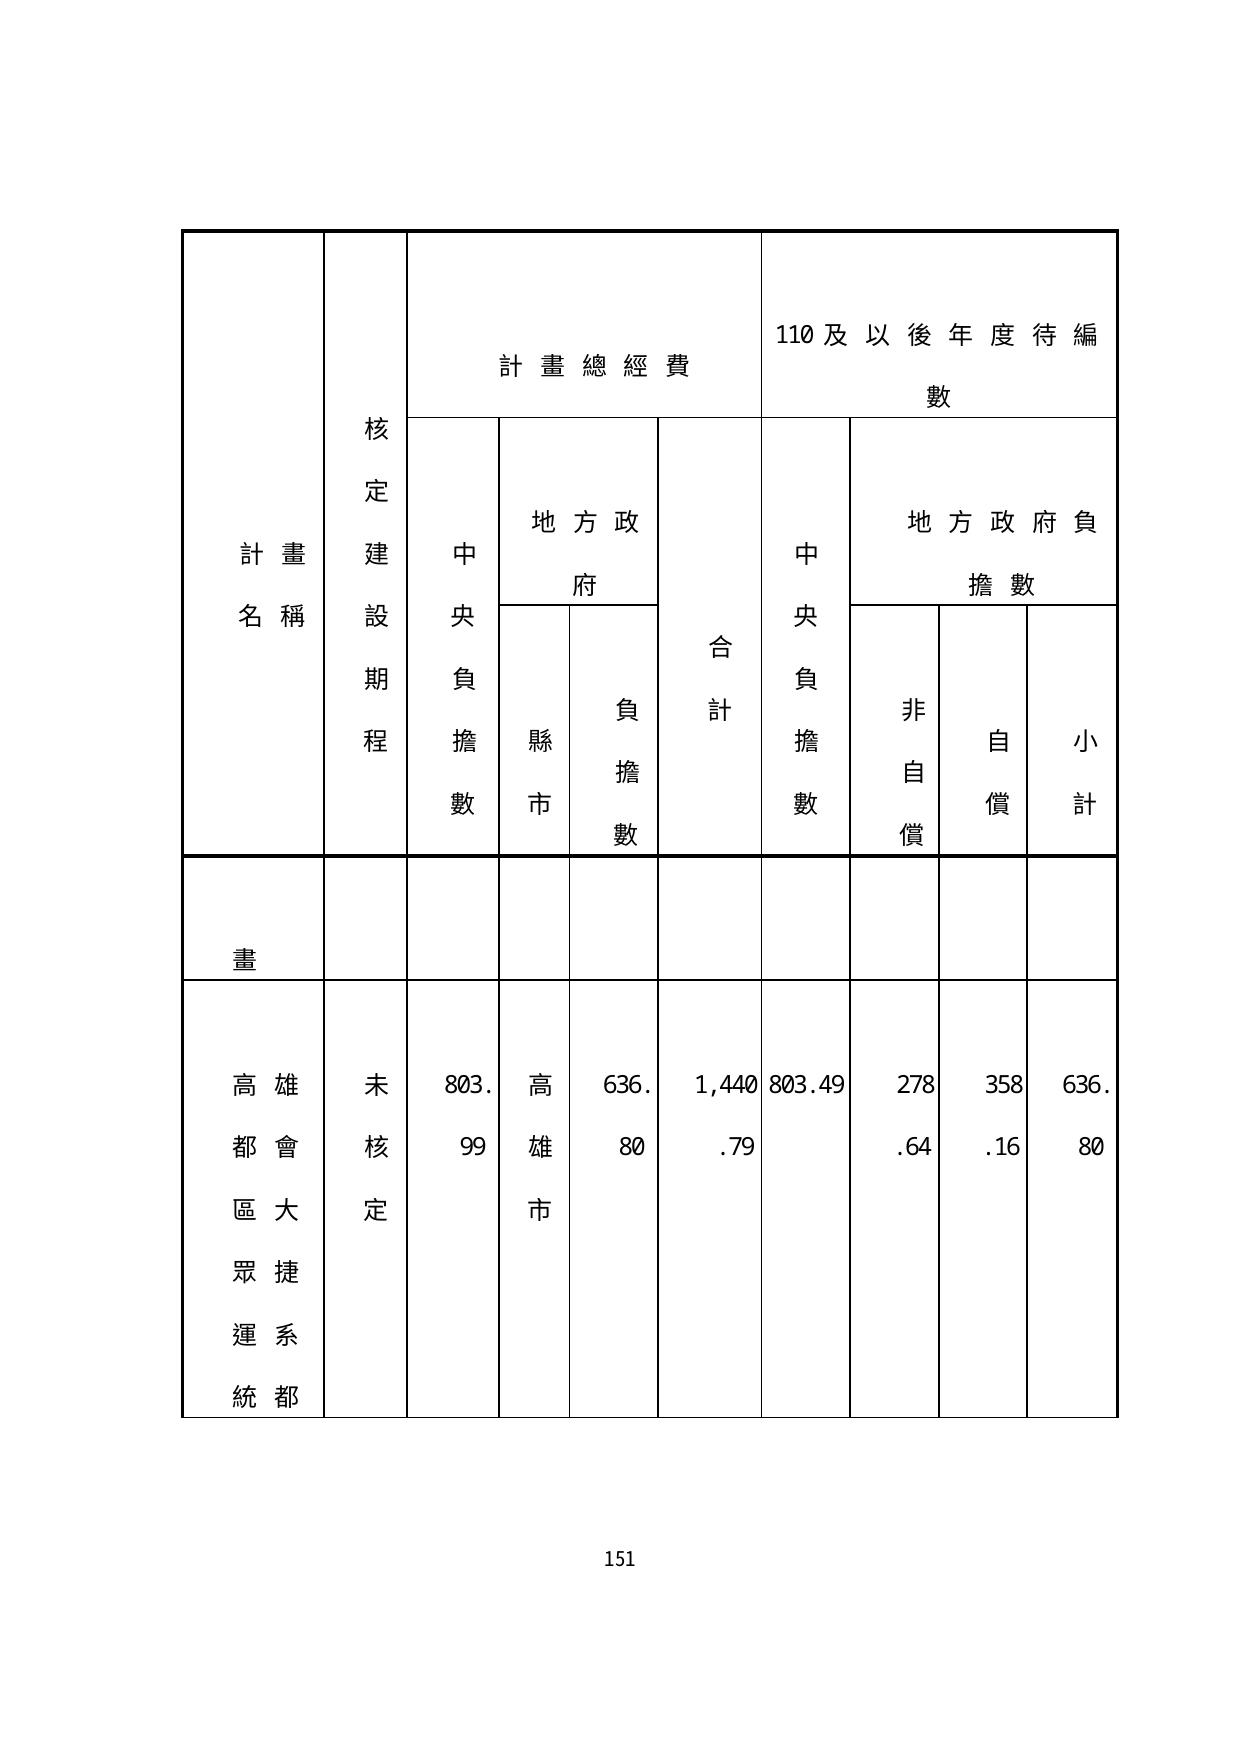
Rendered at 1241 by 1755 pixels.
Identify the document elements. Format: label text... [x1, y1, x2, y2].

table_cell 636.80 [570, 981, 657, 1417]
table_cell 278.64 [851, 981, 938, 1417]
table_cell 358.16 [940, 981, 1026, 1417]
table_cell 中央 負擔數 [408, 418, 498, 854]
table_cell 高雄都會區大眾捷運系統都 [184, 981, 323, 1417]
table_cell 負擔數 [570, 606, 657, 854]
table_header 計畫名稱 [184, 233, 323, 854]
table_cell [940, 858, 1026, 979]
table_cell 縣市 [500, 606, 569, 854]
table_cell [325, 858, 406, 979]
table_cell 636.80 [1028, 981, 1116, 1417]
table_cell 未核定 [325, 981, 406, 1417]
table_cell [851, 858, 938, 979]
table_cell [500, 858, 569, 979]
table_cell 合計 [659, 418, 761, 854]
table_cell [1028, 858, 1116, 979]
table_header 核定建設期程 [325, 233, 406, 854]
table_cell [659, 858, 761, 979]
table_cell [762, 858, 849, 979]
table_cell [570, 858, 657, 979]
table_cell 小計 [1028, 606, 1116, 854]
table_cell 自償 [940, 606, 1026, 854]
table_header 110及以後年度待編數 [762, 233, 1116, 417]
table_cell 畫 [184, 858, 323, 979]
table_cell 中央 負擔數 [762, 418, 849, 854]
table_cell 高雄市 [500, 981, 569, 1417]
table_header 計畫總經費 [408, 233, 761, 417]
table_cell 803.49 [762, 981, 849, 1417]
table_cell 地方政府負擔數 [851, 418, 1116, 604]
table_cell 非自償 [851, 606, 938, 854]
table_cell 803.99 [408, 981, 498, 1417]
table_cell 1,440.79 [659, 981, 761, 1417]
table_cell [408, 858, 498, 979]
table_cell 地方政府 [500, 418, 657, 604]
